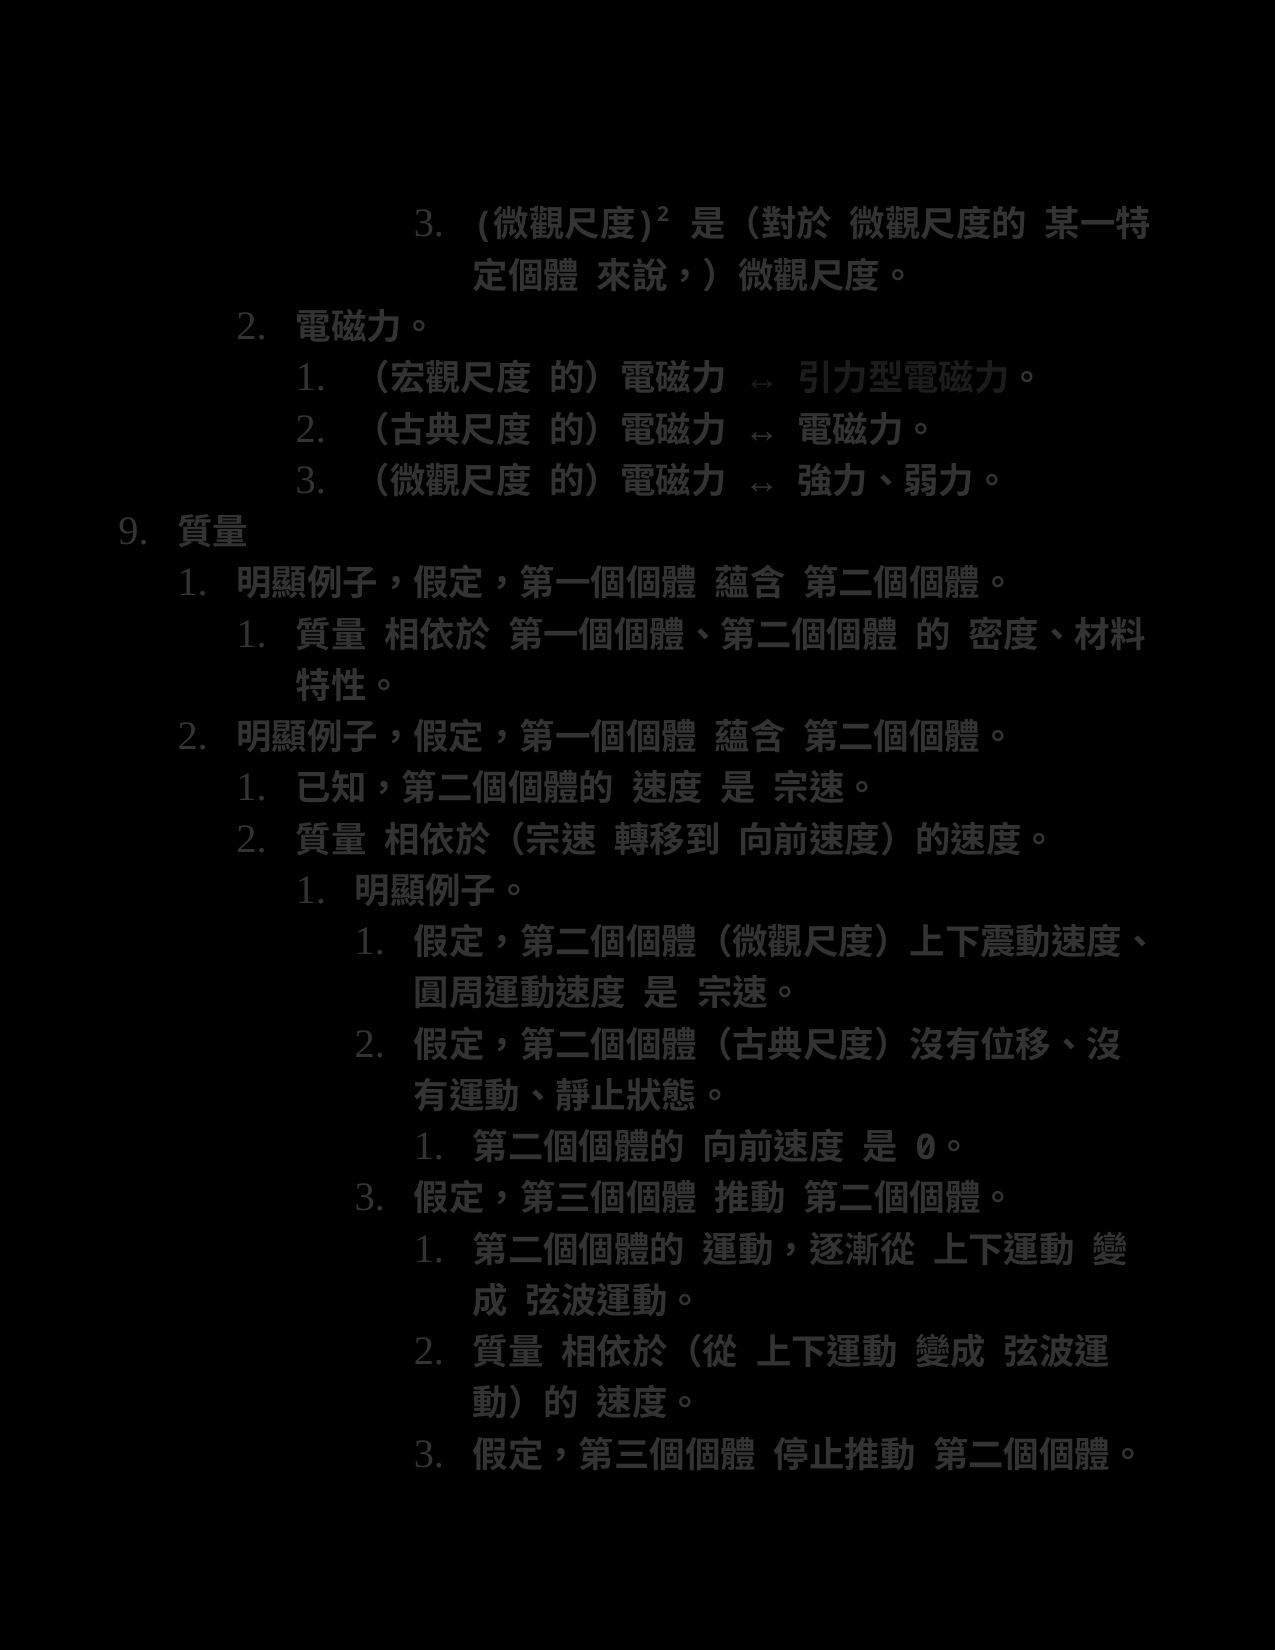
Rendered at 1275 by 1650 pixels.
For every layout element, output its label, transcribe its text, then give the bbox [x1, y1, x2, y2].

list 質量 相依於 第一個個體、第二個個體 的 密度、材料特性。 [236, 606, 1157, 708]
list 電磁力。 [236, 298, 1157, 350]
list 明顯例子，假定，第一個個體 蘊含 第二個個體。 [177, 708, 1157, 760]
list （微觀尺度 的）電磁力 ↔ 強力、弱力。 [295, 452, 1157, 503]
list 假定，第三個個體 推動 第二個個體。 [354, 1170, 1157, 1221]
list 質量 相依於（宗速 轉移到 向前速度）的速度。 [236, 811, 1157, 862]
list 質量 [118, 503, 1157, 555]
list 第二個個體的 運動，逐漸從 上下運動 變成 弦波運動。 [413, 1221, 1157, 1323]
list 已知，第二個個體的 速度 是 宗速。 [236, 760, 1157, 811]
list （古典尺度 的）電磁力 ↔ 電磁力。 [295, 401, 1157, 452]
list 假定，第三個個體 停止推動 第二個個體。 [413, 1426, 1157, 1477]
list （宏觀尺度 的）電磁力 ↔ 引力型電磁力。 [295, 350, 1157, 401]
list 假定，第二個個體（微觀尺度）上下震動速度、圓周運動速度 是 宗速。 [354, 913, 1157, 1016]
list 假定，第二個個體（古典尺度）沒有位移、沒有運動、靜止狀態。 [354, 1016, 1157, 1118]
list 第二個個體的 向前速度 是 0。 [413, 1118, 1157, 1170]
list (微觀尺度)2 是（對於 微觀尺度的 某一特定個體 來說，）微觀尺度。 [413, 196, 1157, 298]
list 明顯例子。 [295, 862, 1157, 913]
list 明顯例子，假定，第一個個體 蘊含 第二個個體。 [177, 555, 1157, 606]
list 質量 相依於（從 上下運動 變成 弦波運動）的 速度。 [413, 1323, 1157, 1426]
